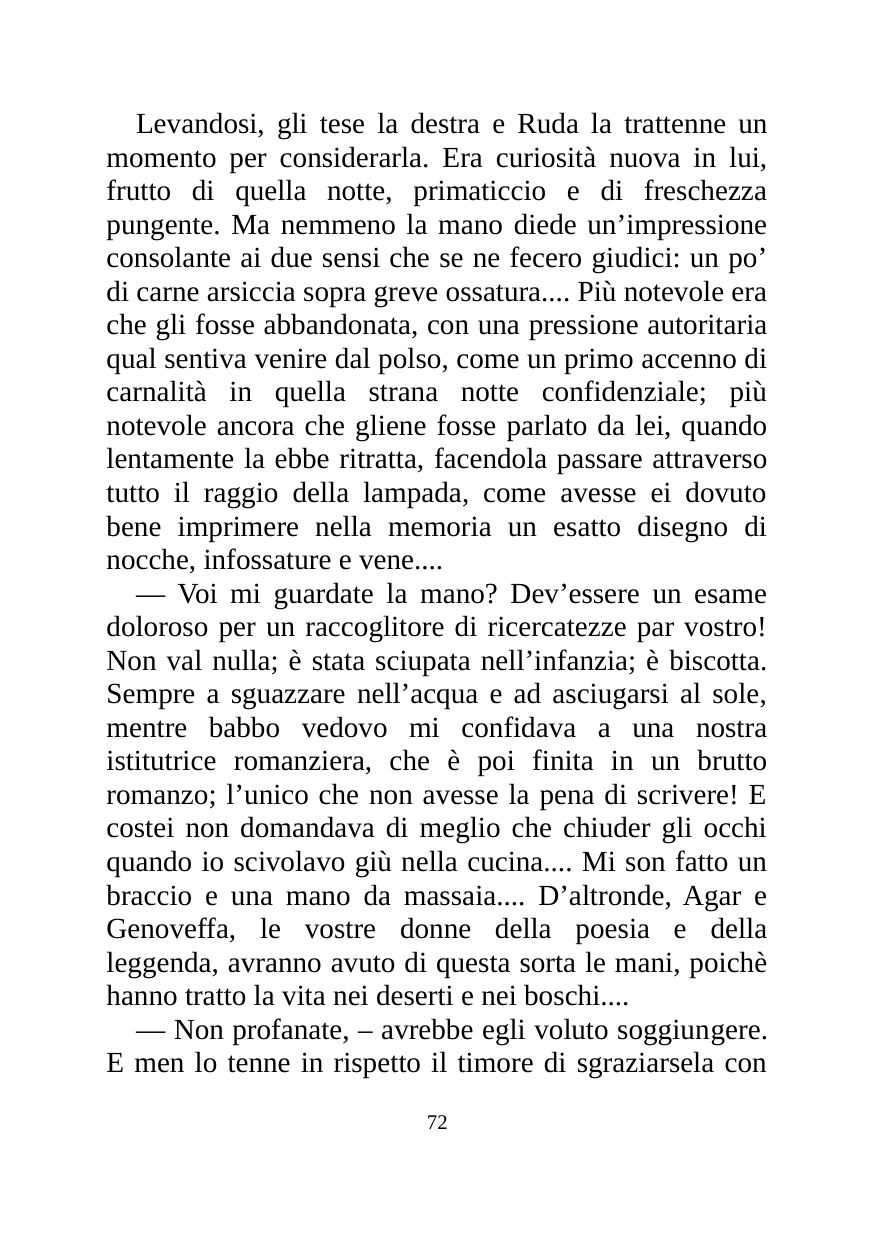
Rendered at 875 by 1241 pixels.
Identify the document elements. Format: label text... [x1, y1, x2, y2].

text — Voi mi guardate la mano? Dev’essere un esame doloroso per un raccoglitore di ricercatezze par vostro! Non val nulla; è stata sciupata nell’infanzia; è biscotta. Sempre a sguazzare nell’acqua e ad asciugarsi al sole, mentre babbo vedovo mi confidava a una nostra istitutrice romanziera, che è poi finita in un brutto romanzo; l’unico che non avesse la pena di scrivere! E costei non domandava di meglio che chiuder gli occhi quando io scivolavo giù nella cucina.... Mi son fatto un braccio e una mano da massaia.... D’altronde, Agar e Genoveffa, le vostre donne della poesia e della leggenda, avranno avuto di questa sorta le mani, poichè hanno tratto la vita nei deserti e nei boschi.... [106, 576, 768, 1012]
text Levandosi, gli tese la destra e Ruda la trattenne un momento per considerarla. Era curiosità nuova in lui, frutto di quella notte, primaticcio e di freschezza pungente. Ma nemmeno la mano diede un’impressione consolante ai due sensi che se ne fecero giudici: un po’ di carne arsiccia sopra greve ossatura.... Più notevole era che gli fosse abbandonata, con una pressione autoritaria qual sentiva venire dal polso, come un primo accenno di carnalità in quella strana notte confidenziale; più notevole ancora che gliene fosse parlato da lei, quando lentamente la ebbe ritratta, facendola passare attraverso tutto il raggio della lampada, come avesse ei dovuto bene imprimere nella memoria un esatto disegno di nocche, infossature e vene.... [106, 106, 768, 576]
text — Non profanate, – avrebbe egli voluto soggiungere. E men lo tenne in rispetto il timore di sgraziarsela con [106, 1012, 768, 1079]
